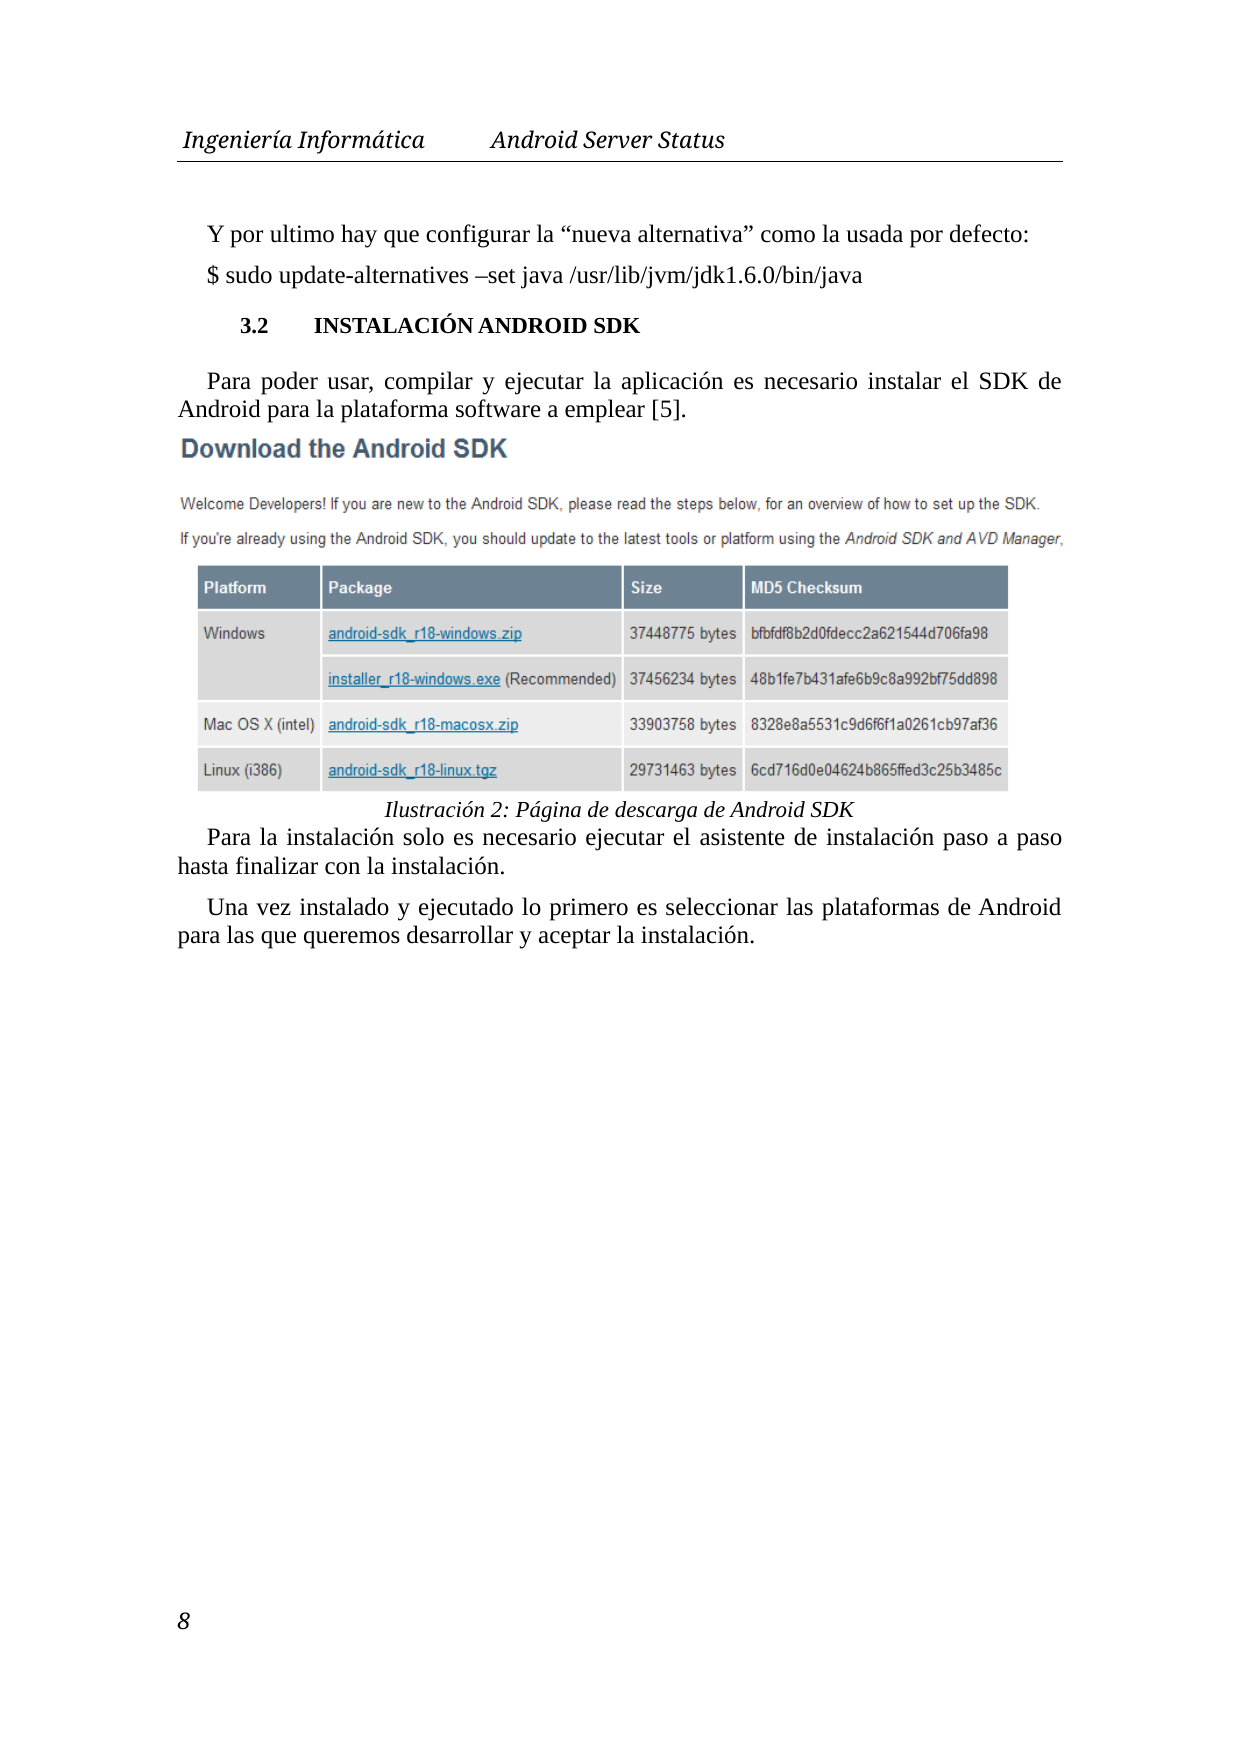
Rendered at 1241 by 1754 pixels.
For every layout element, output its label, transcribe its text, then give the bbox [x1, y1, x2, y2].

text Una vez instalado y ejecutado lo primero es seleccionar las plataformas de Android para las que queremos desarrollar y aceptar la instalación. [177, 892, 1063, 949]
picture [177, 435, 1063, 796]
subtitle Instalación Android SDK [240, 312, 1063, 338]
text Para poder usar, compilar y ejecutar la aplicación es necesario instalar el SDK de Android para la plataforma software a emplear [5]. [177, 366, 1063, 423]
text Ilustración 2: Página de descarga de Android SDK [177, 796, 1063, 822]
text $ sudo update-alternatives –set java /usr/lib/jvm/jdk1.6.0/bin/java [177, 260, 1063, 288]
text Y por ultimo hay que configurar la “nueva alternativa” como la usada por defecto: [177, 219, 1063, 248]
text Para la instalación solo es necesario ejecutar el asistente de instalación paso a paso hasta finalizar con la instalación. [177, 822, 1063, 880]
